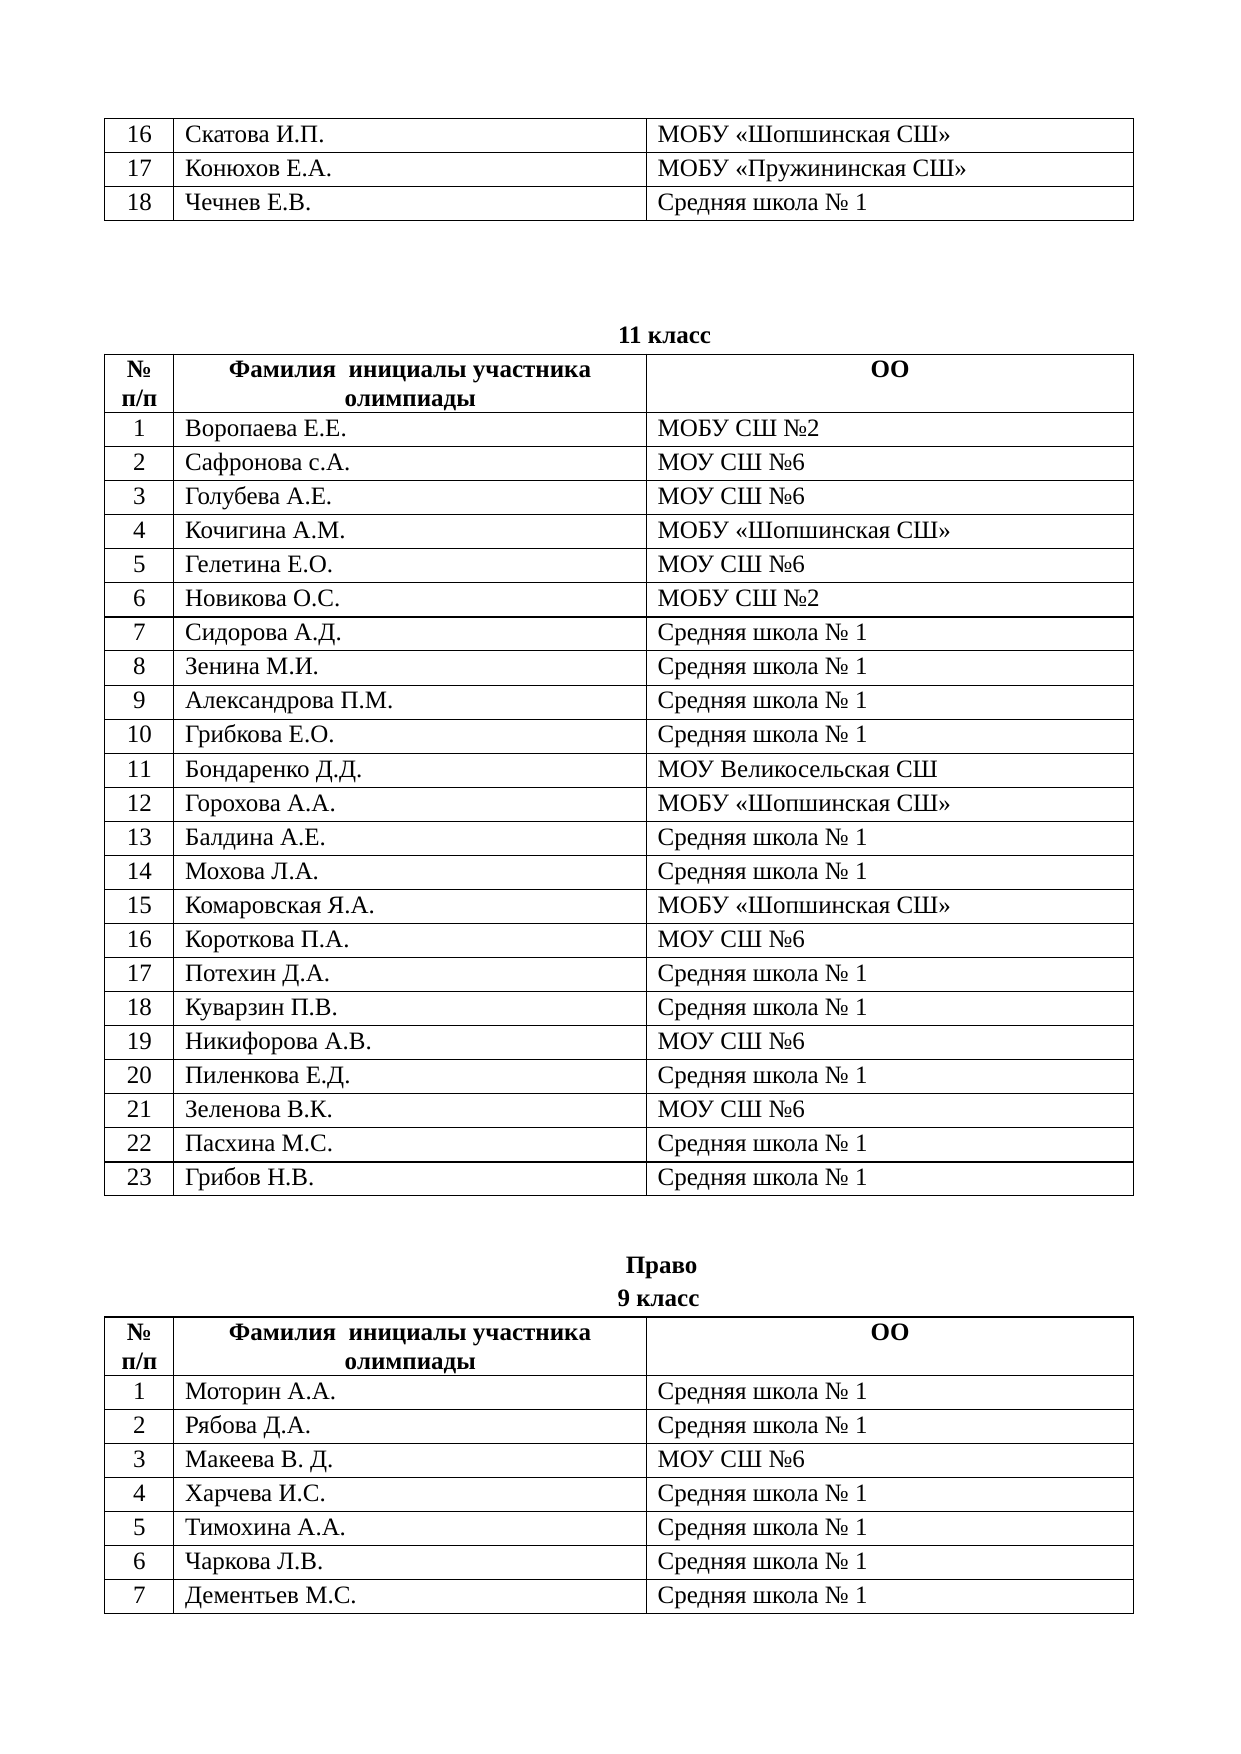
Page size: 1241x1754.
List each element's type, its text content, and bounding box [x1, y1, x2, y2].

table_cell Александрова П.М. [174, 686, 646, 718]
table_cell МОУ СШ №6 [647, 549, 1133, 582]
table_cell 18 [105, 992, 173, 1025]
table_cell Тимохина А.А. [174, 1512, 646, 1545]
table_cell Конюхов Е.А. [174, 153, 646, 186]
table_cell МОУ СШ №6 [647, 481, 1133, 514]
table_cell 3 [105, 1444, 173, 1477]
text Право [177, 1250, 1152, 1279]
table_cell 20 [105, 1060, 173, 1093]
table_cell 17 [105, 153, 173, 186]
table_cell МОБУ СШ №2 [647, 583, 1133, 616]
table_cell 14 [105, 856, 173, 889]
table_cell Средняя школа № 1 [647, 1060, 1133, 1093]
table_cell 7 [105, 1580, 173, 1613]
table_cell МОБУ «Пружининская СШ» [647, 153, 1133, 186]
table_cell Бондаренко Д.Д. [174, 754, 646, 787]
table_cell Средняя школа № 1 [647, 1163, 1133, 1195]
table_cell 16 [105, 924, 173, 957]
table_cell Средняя школа № 1 [647, 1546, 1133, 1579]
table_header ОО [647, 355, 1133, 412]
table_cell 17 [105, 958, 173, 991]
table_cell Горохова А.А. [174, 788, 646, 821]
table_cell Харчева И.С. [174, 1478, 646, 1511]
table_cell 3 [105, 481, 173, 514]
table_cell Грибов Н.В. [174, 1163, 646, 1195]
table_cell Средняя школа № 1 [647, 856, 1133, 889]
table_cell 15 [105, 890, 173, 923]
table_cell 8 [105, 651, 173, 684]
table_cell Грибкова Е.О. [174, 720, 646, 753]
text 11 класс [177, 320, 1152, 349]
table_cell Чаркова Л.В. [174, 1546, 646, 1579]
table_cell Короткова П.А. [174, 924, 646, 957]
table_cell Рябова Д.А. [174, 1410, 646, 1443]
table_cell Новикова О.С. [174, 583, 646, 616]
table_cell 18 [105, 187, 173, 220]
table_cell Средняя школа № 1 [647, 651, 1133, 684]
table_cell 13 [105, 822, 173, 855]
table_cell 1 [105, 413, 173, 446]
table_cell МОУ СШ №6 [647, 1094, 1133, 1127]
table_cell Средняя школа № 1 [647, 822, 1133, 855]
table_cell МОУ Великосельская СШ [647, 754, 1133, 787]
table_header ОО [647, 1318, 1133, 1375]
table_cell Куварзин П.В. [174, 992, 646, 1025]
table_header Фамилия инициалы участника олимпиады [174, 1318, 646, 1375]
table_cell Средняя школа № 1 [647, 187, 1133, 220]
table_cell Средняя школа № 1 [647, 618, 1133, 650]
table_cell 11 [105, 754, 173, 787]
table_cell МОУ СШ №6 [647, 924, 1133, 957]
table_cell МОУ СШ №6 [647, 1026, 1133, 1059]
table_cell Голубева А.Е. [174, 481, 646, 514]
table_cell Средняя школа № 1 [647, 1410, 1133, 1443]
table_cell 5 [105, 1512, 173, 1545]
table_cell Средняя школа № 1 [647, 992, 1133, 1025]
table_cell Мохова Л.А. [174, 856, 646, 889]
table_cell 5 [105, 549, 173, 582]
table_cell 2 [105, 447, 173, 480]
table_cell Скатова И.П. [174, 119, 646, 152]
table_cell МОБУ «Шопшинская СШ» [647, 119, 1133, 152]
table_header Фамилия инициалы участника олимпиады [174, 355, 646, 412]
table_cell 21 [105, 1094, 173, 1127]
table_cell Зеленова В.К. [174, 1094, 646, 1127]
table_header № п/п [105, 1318, 173, 1375]
table_cell 19 [105, 1026, 173, 1059]
table_cell 12 [105, 788, 173, 821]
table_cell 2 [105, 1410, 173, 1443]
table_cell Средняя школа № 1 [647, 1376, 1133, 1409]
table_cell Сидорова А.Д. [174, 618, 646, 650]
table_cell МОБУ «Шопшинская СШ» [647, 788, 1133, 821]
table_cell 22 [105, 1128, 173, 1161]
table_cell 6 [105, 1546, 173, 1579]
table_cell Дементьев М.С. [174, 1580, 646, 1613]
table_cell МОБУ «Шопшинская СШ» [647, 515, 1133, 548]
table_cell 10 [105, 720, 173, 753]
table_cell Чечнев Е.В. [174, 187, 646, 220]
table_cell 9 [105, 686, 173, 718]
table_cell 1 [105, 1376, 173, 1409]
table_cell 23 [105, 1163, 173, 1195]
table_cell Балдина А.Е. [174, 822, 646, 855]
table_cell Зенина М.И. [174, 651, 646, 684]
table_cell Сафронова с.А. [174, 447, 646, 480]
table_cell Макеева В. Д. [174, 1444, 646, 1477]
table_header № п/п [105, 355, 173, 412]
table_cell 4 [105, 1478, 173, 1511]
table_cell Средняя школа № 1 [647, 720, 1133, 753]
table_cell 6 [105, 583, 173, 616]
table_cell Гелетина Е.О. [174, 549, 646, 582]
table_cell Воропаева Е.Е. [174, 413, 646, 446]
table_cell 4 [105, 515, 173, 548]
table_cell МОУ СШ №6 [647, 447, 1133, 480]
table_cell Пиленкова Е.Д. [174, 1060, 646, 1093]
table_cell Кочигина А.М. [174, 515, 646, 548]
table_cell Средняя школа № 1 [647, 686, 1133, 718]
table_cell Потехин Д.А. [174, 958, 646, 991]
table_cell Никифорова А.В. [174, 1026, 646, 1059]
table_cell Средняя школа № 1 [647, 1580, 1133, 1613]
table_cell МОУ СШ №6 [647, 1444, 1133, 1477]
table_cell Средняя школа № 1 [647, 1478, 1133, 1511]
table_cell 7 [105, 618, 173, 650]
table_cell Комаровская Я.А. [174, 890, 646, 923]
table_cell 16 [105, 119, 173, 152]
table_cell МОБУ «Шопшинская СШ» [647, 890, 1133, 923]
table_cell Средняя школа № 1 [647, 958, 1133, 991]
table_cell Средняя школа № 1 [647, 1512, 1133, 1545]
table_cell Пасхина М.С. [174, 1128, 646, 1161]
text 9 класс [177, 1283, 1152, 1312]
table_cell МОБУ СШ №2 [647, 413, 1133, 446]
table_cell Моторин А.А. [174, 1376, 646, 1409]
table_cell Средняя школа № 1 [647, 1128, 1133, 1161]
